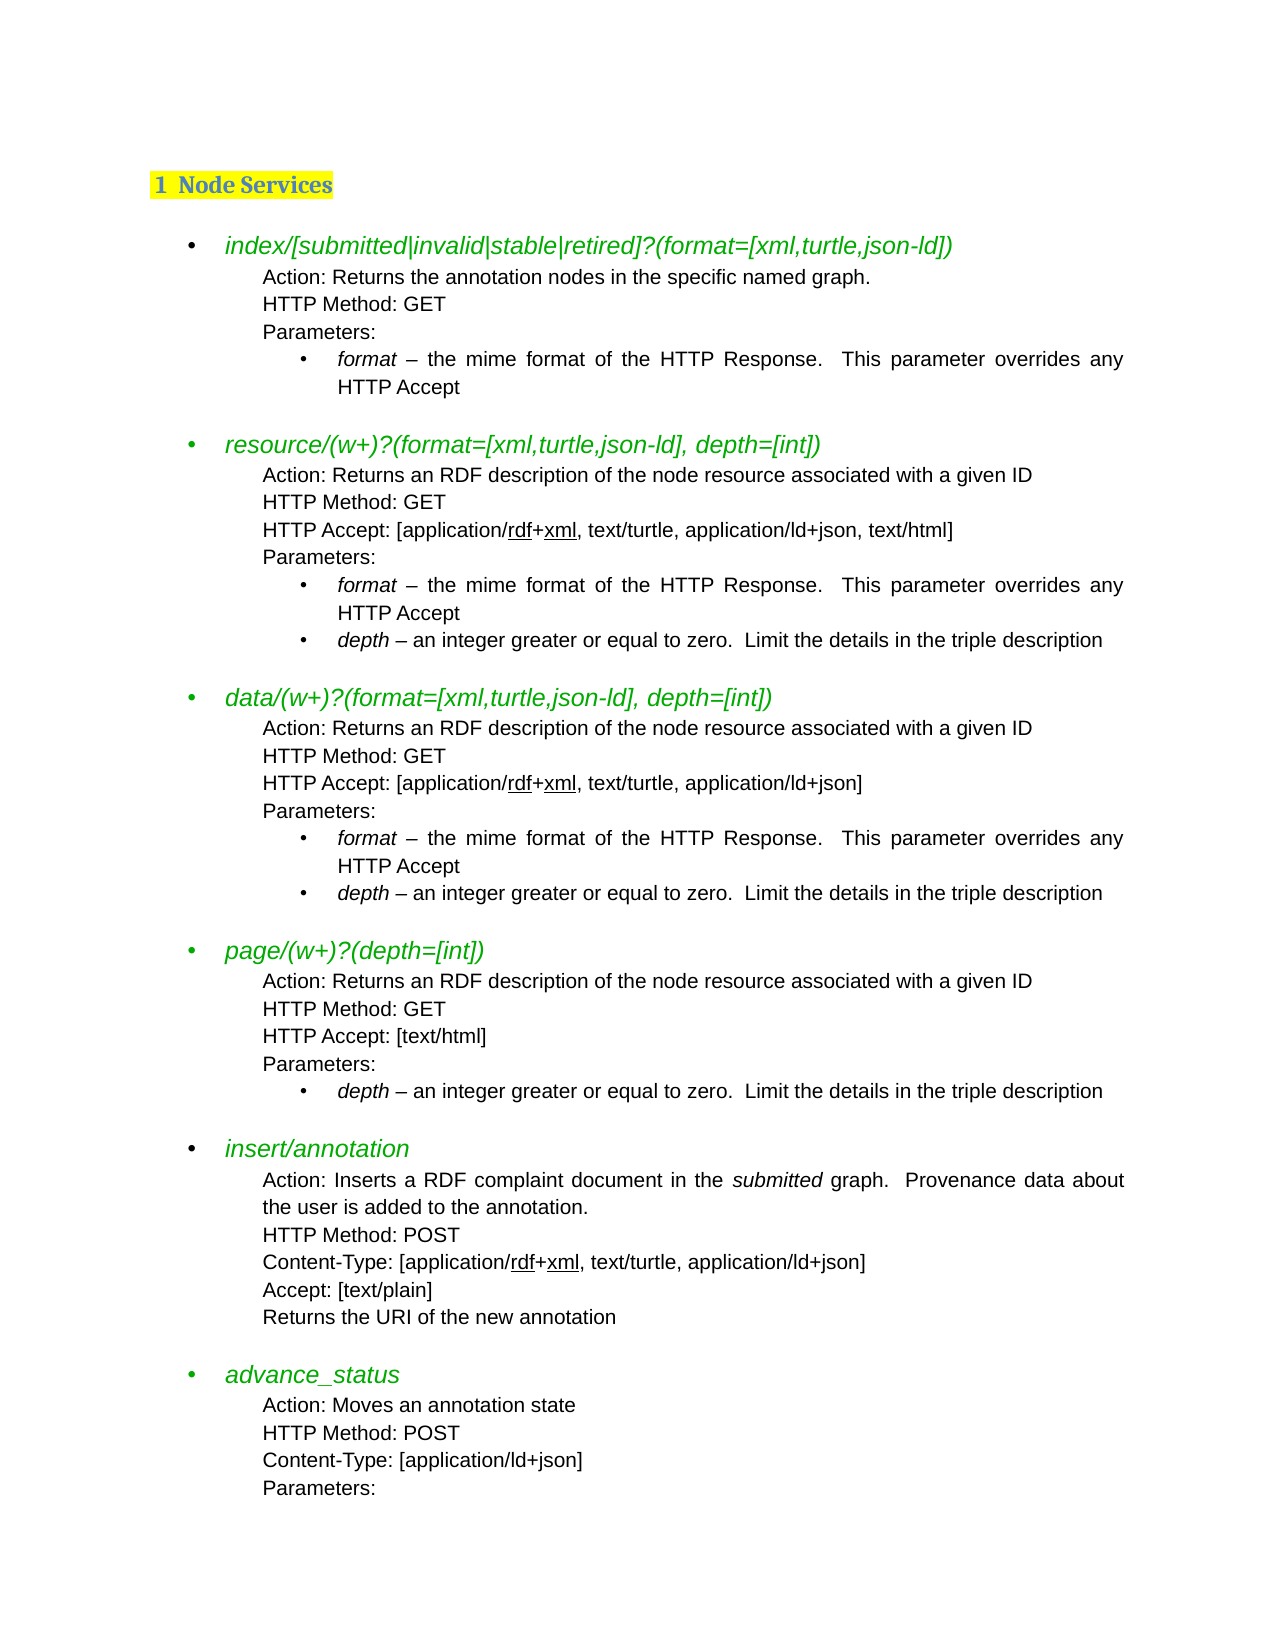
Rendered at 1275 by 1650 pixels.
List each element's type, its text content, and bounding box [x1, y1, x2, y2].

list Action: Returns an RDF description of the node resource associated with a given ID [225, 463, 1125, 487]
list Content-Type: [application/ld+json] [225, 1448, 1125, 1472]
list depth – an integer greater or equal to zero. Limit the details in the triple description [300, 1079, 1125, 1103]
list format – the mime format of the HTTP Response. This parameter overrides any HTTP Accept [300, 573, 1125, 624]
list depth – an integer greater or equal to zero. Limit the details in the triple description [300, 881, 1125, 905]
list Action: Returns an RDF description of the node resource associated with a given ID [225, 969, 1125, 993]
list Parameters: [225, 1052, 1125, 1076]
list HTTP Method: GET [225, 997, 1125, 1021]
list HTTP Accept: [text/html] [225, 1024, 1125, 1048]
list HTTP Accept: [application/rdf+xml, text/turtle, application/ld+json, text/html] [225, 518, 1125, 542]
list Action: Moves an annotation state [225, 1393, 1125, 1417]
list resource/(w+)?(format=[xml,turtle,json-ld], depth=[int]) [187, 429, 1125, 458]
list format – the mime format of the HTTP Response. This parameter overrides any HTTP Accept [300, 347, 1125, 398]
list Parameters: [225, 319, 1125, 343]
list page/(w+)?(depth=[int]) [187, 936, 1125, 965]
list HTTP Accept: [application/rdf+xml, text/turtle, application/ld+json] [225, 771, 1125, 795]
list Action: Inserts a RDF complaint document in the submitted graph. Provenance data about the user is added to the annotation. [225, 1168, 1125, 1219]
list HTTP Method: GET [225, 292, 1125, 316]
list HTTP Method: GET [225, 490, 1125, 514]
list Returns the URI of the new annotation [225, 1305, 1125, 1329]
list Content-Type: [application/rdf+xml, text/turtle, application/ld+json] [225, 1250, 1125, 1274]
list HTTP Method: POST [225, 1421, 1125, 1445]
list insert/annotation [187, 1134, 1125, 1163]
list depth – an integer greater or equal to zero. Limit the details in the triple description [300, 628, 1125, 652]
list Parameters: [225, 1476, 1125, 1500]
list data/(w+)?(format=[xml,turtle,json-ld], depth=[int]) [187, 683, 1125, 712]
list index/[submitted|invalid|stable|retired]?(format=[xml,turtle,json-ld]) [187, 231, 1125, 260]
list Action: Returns an RDF description of the node resource associated with a given ID [225, 716, 1125, 740]
list Parameters: [225, 798, 1125, 822]
list Accept: [text/plain] [225, 1278, 1125, 1302]
list Parameters: [225, 545, 1125, 569]
list format – the mime format of the HTTP Response. This parameter overrides any HTTP Accept [300, 826, 1125, 878]
list advance_status [187, 1360, 1125, 1389]
list Action: Returns the annotation nodes in the specific named graph. [225, 264, 1125, 288]
list HTTP Method: POST [225, 1223, 1125, 1247]
list HTTP Method: GET [225, 743, 1125, 767]
